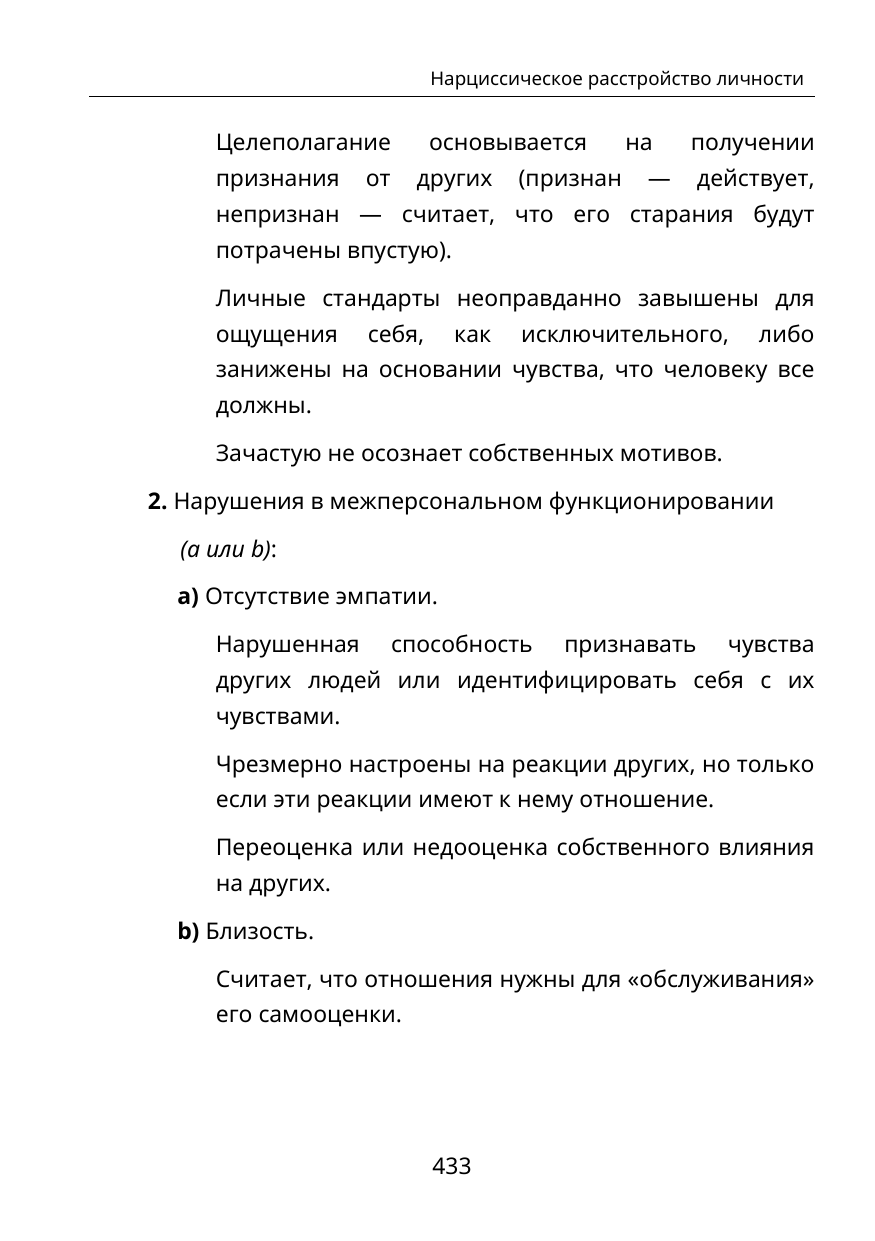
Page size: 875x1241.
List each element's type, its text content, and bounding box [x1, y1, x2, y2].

list Близость. [177, 915, 815, 946]
list Личные стандарты неоправданно завышены для ощущения себя, как исключительного, либо занижены на основании чувства, что человеку все должны. [177, 282, 815, 421]
list Нарушенная способность признавать чувства других людей или идентифицировать себя с их чувствами. [177, 628, 815, 731]
list Нарушения в межперсональном функционировании [148, 485, 815, 516]
list Отсутствие эмпатии. [177, 580, 815, 611]
list Зачастую не осознает собственных мотивов. [177, 437, 815, 468]
list Считает, что отношения нужны для «обслуживания» его самооценки. [177, 962, 815, 1030]
list Переоценка или недооценка собственного влияния на других. [177, 831, 815, 898]
list Чрезмерно настроены на реакции других, но только если эти реакции имеют к нему отношение. [177, 747, 815, 815]
list Целеполагание основывается на получении признания от других (признан — действует, непризнан — считает, что его старания будут потрачены впустую). [177, 126, 815, 265]
list (a или b): [148, 532, 815, 564]
